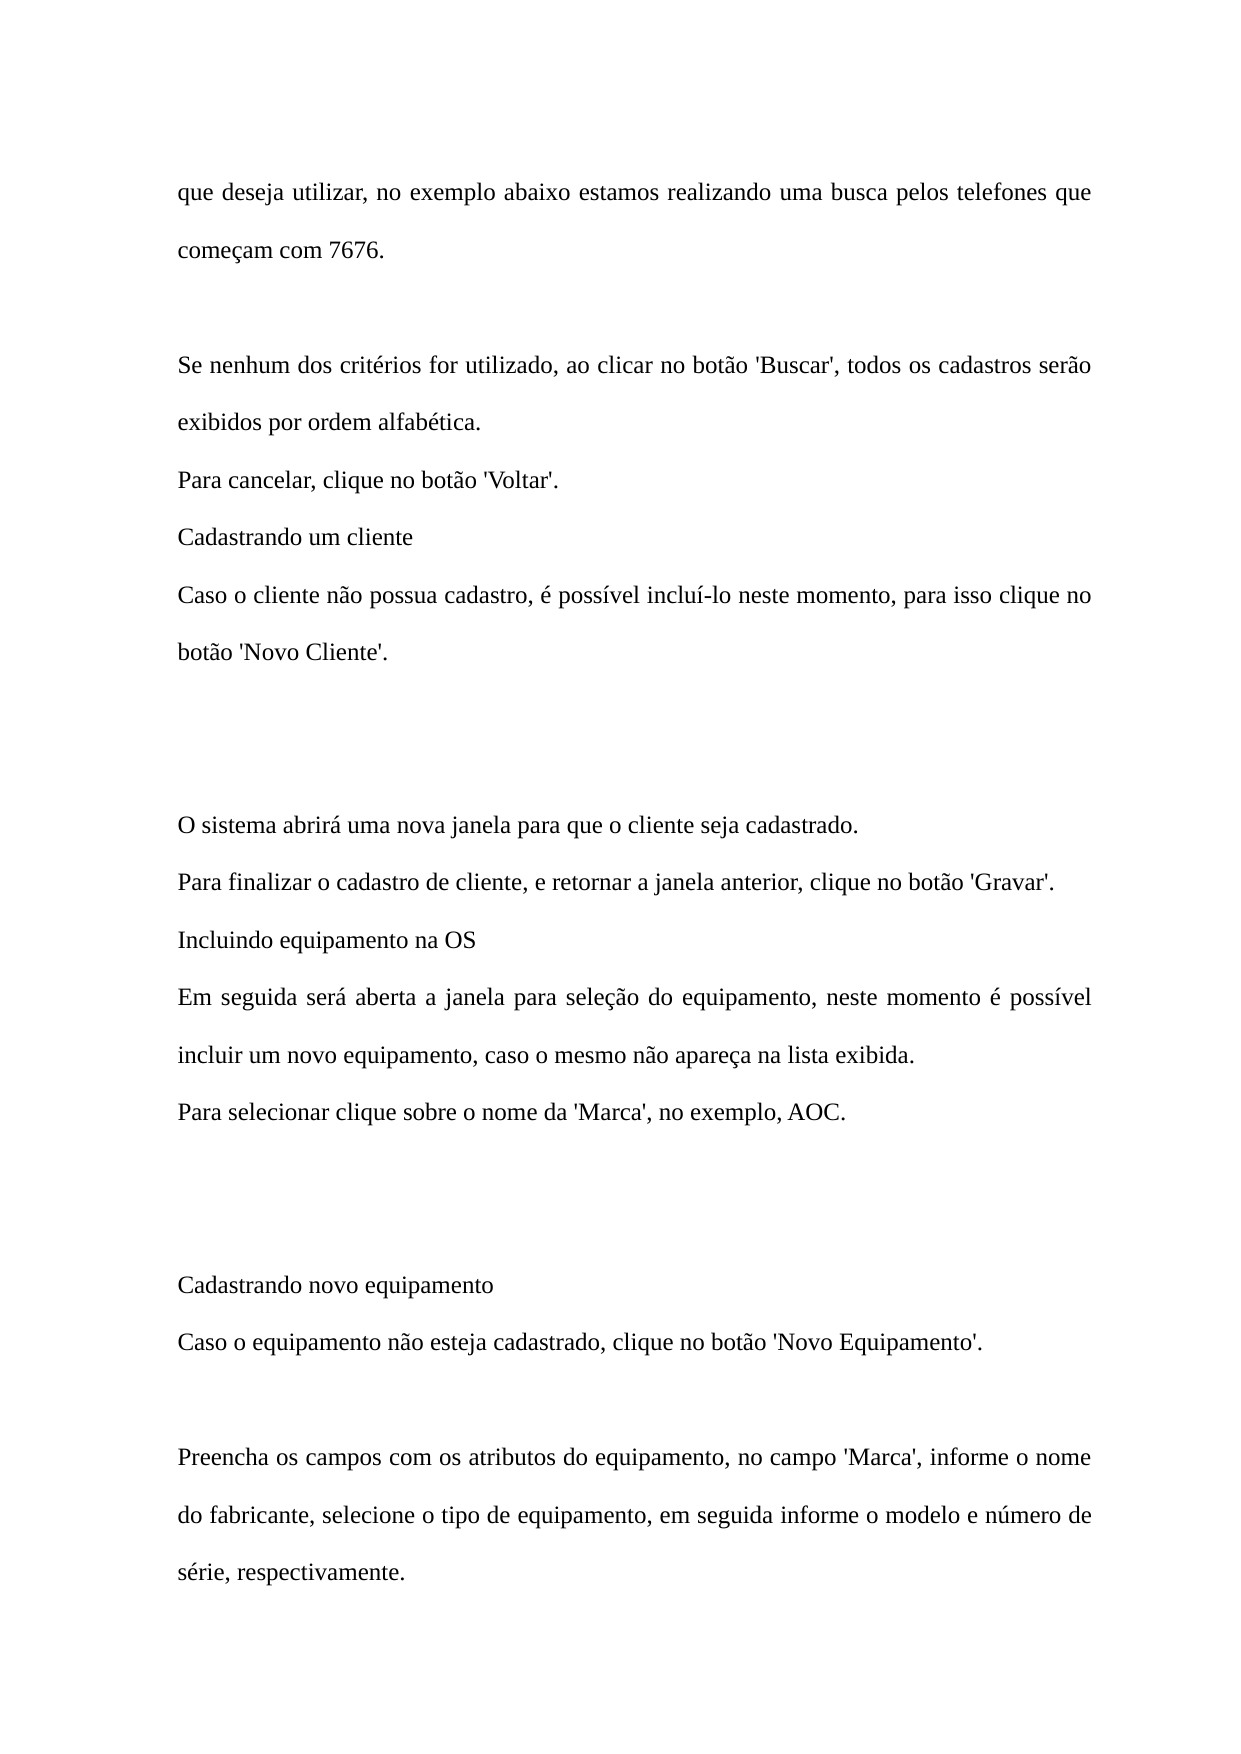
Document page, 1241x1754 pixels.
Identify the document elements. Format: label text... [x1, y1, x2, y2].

text Caso o equipamento não esteja cadastrado, clique no botão 'Novo Equipamento'. [177, 1327, 1092, 1356]
text Para finalizar o cadastro de cliente, e retornar a janela anterior, clique no botão 'Gravar'. [177, 867, 1092, 896]
text Incluindo equipamento na OS [177, 925, 1092, 953]
text Para cancelar, clique no botão 'Voltar'. [177, 465, 1092, 493]
text Para selecionar clique sobre o nome da 'Marca', no exemplo, AOC. [177, 1097, 1092, 1126]
text que deseja utilizar, no exemplo abaixo estamos realizando uma busca pelos telefones que começam com 7676. [177, 177, 1092, 263]
text Se nenhum dos critérios for utilizado, ao clicar no botão 'Buscar', todos os cadastros serão exibidos por ordem alfabética. [177, 350, 1092, 436]
text Cadastrando um cliente [177, 522, 1092, 551]
text Caso o cliente não possua cadastro, é possível incluí-lo neste momento, para isso clique no botão 'Novo Cliente'. [177, 580, 1092, 666]
text Preencha os campos com os atributos do equipamento, no campo 'Marca', informe o nome do fabricante, selecione o tipo de equipamento, em seguida informe o modelo e número de série, respectivamente. [177, 1442, 1092, 1586]
text O sistema abrirá uma nova janela para que o cliente seja cadastrado. [177, 810, 1092, 838]
text Cadastrando novo equipamento [177, 1270, 1092, 1298]
text Em seguida será aberta a janela para seleção do equipamento, neste momento é possível incluir um novo equipamento, caso o mesmo não apareça na lista exibida. [177, 982, 1092, 1068]
